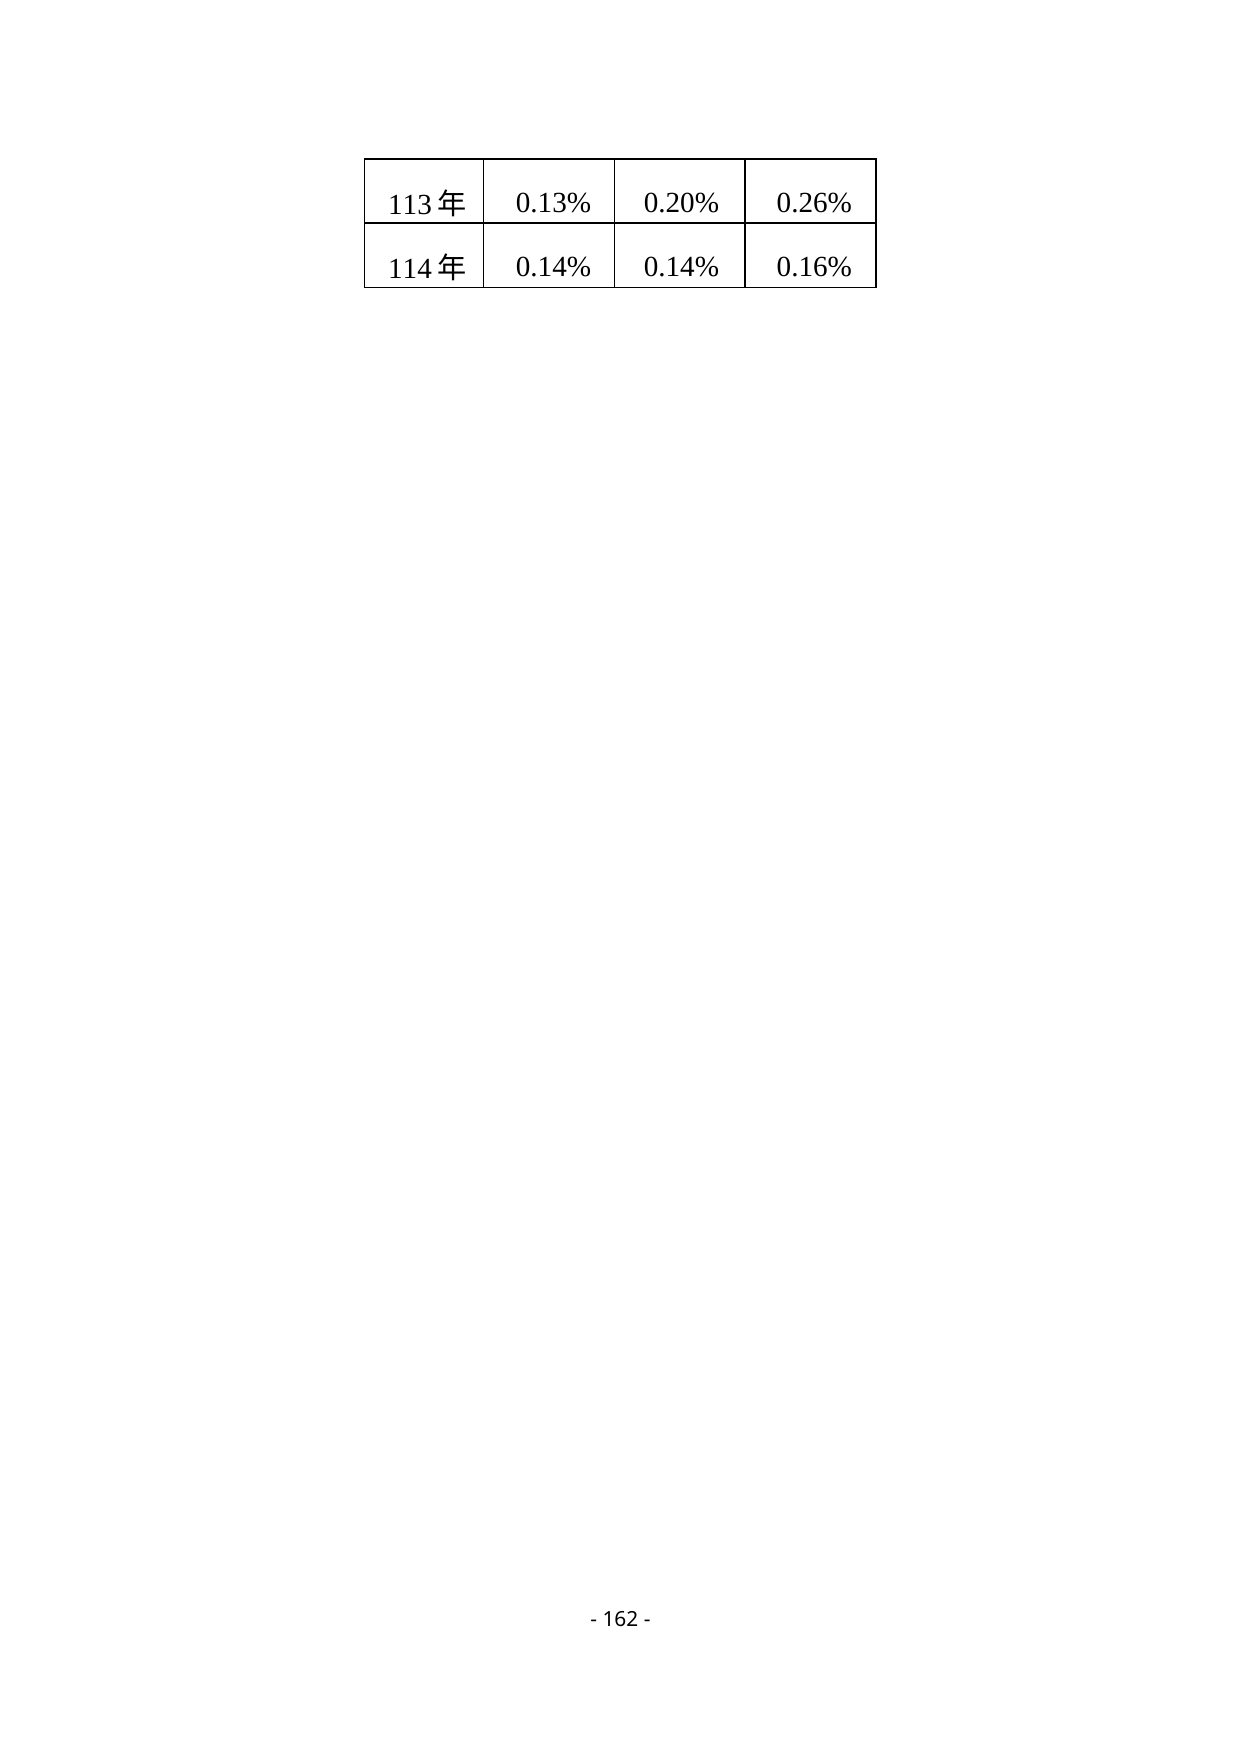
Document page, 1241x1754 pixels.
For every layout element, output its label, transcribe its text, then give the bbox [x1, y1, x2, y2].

table_cell 0.26% [746, 160, 875, 222]
table_cell 0.20% [615, 160, 744, 222]
table_cell 0.14% [615, 224, 744, 286]
table_cell 0.14% [484, 224, 614, 286]
table_cell 113年 [365, 160, 483, 222]
table_cell 0.13% [484, 160, 614, 222]
table_cell 114年 [365, 224, 483, 286]
table_cell 0.16% [746, 224, 875, 286]
